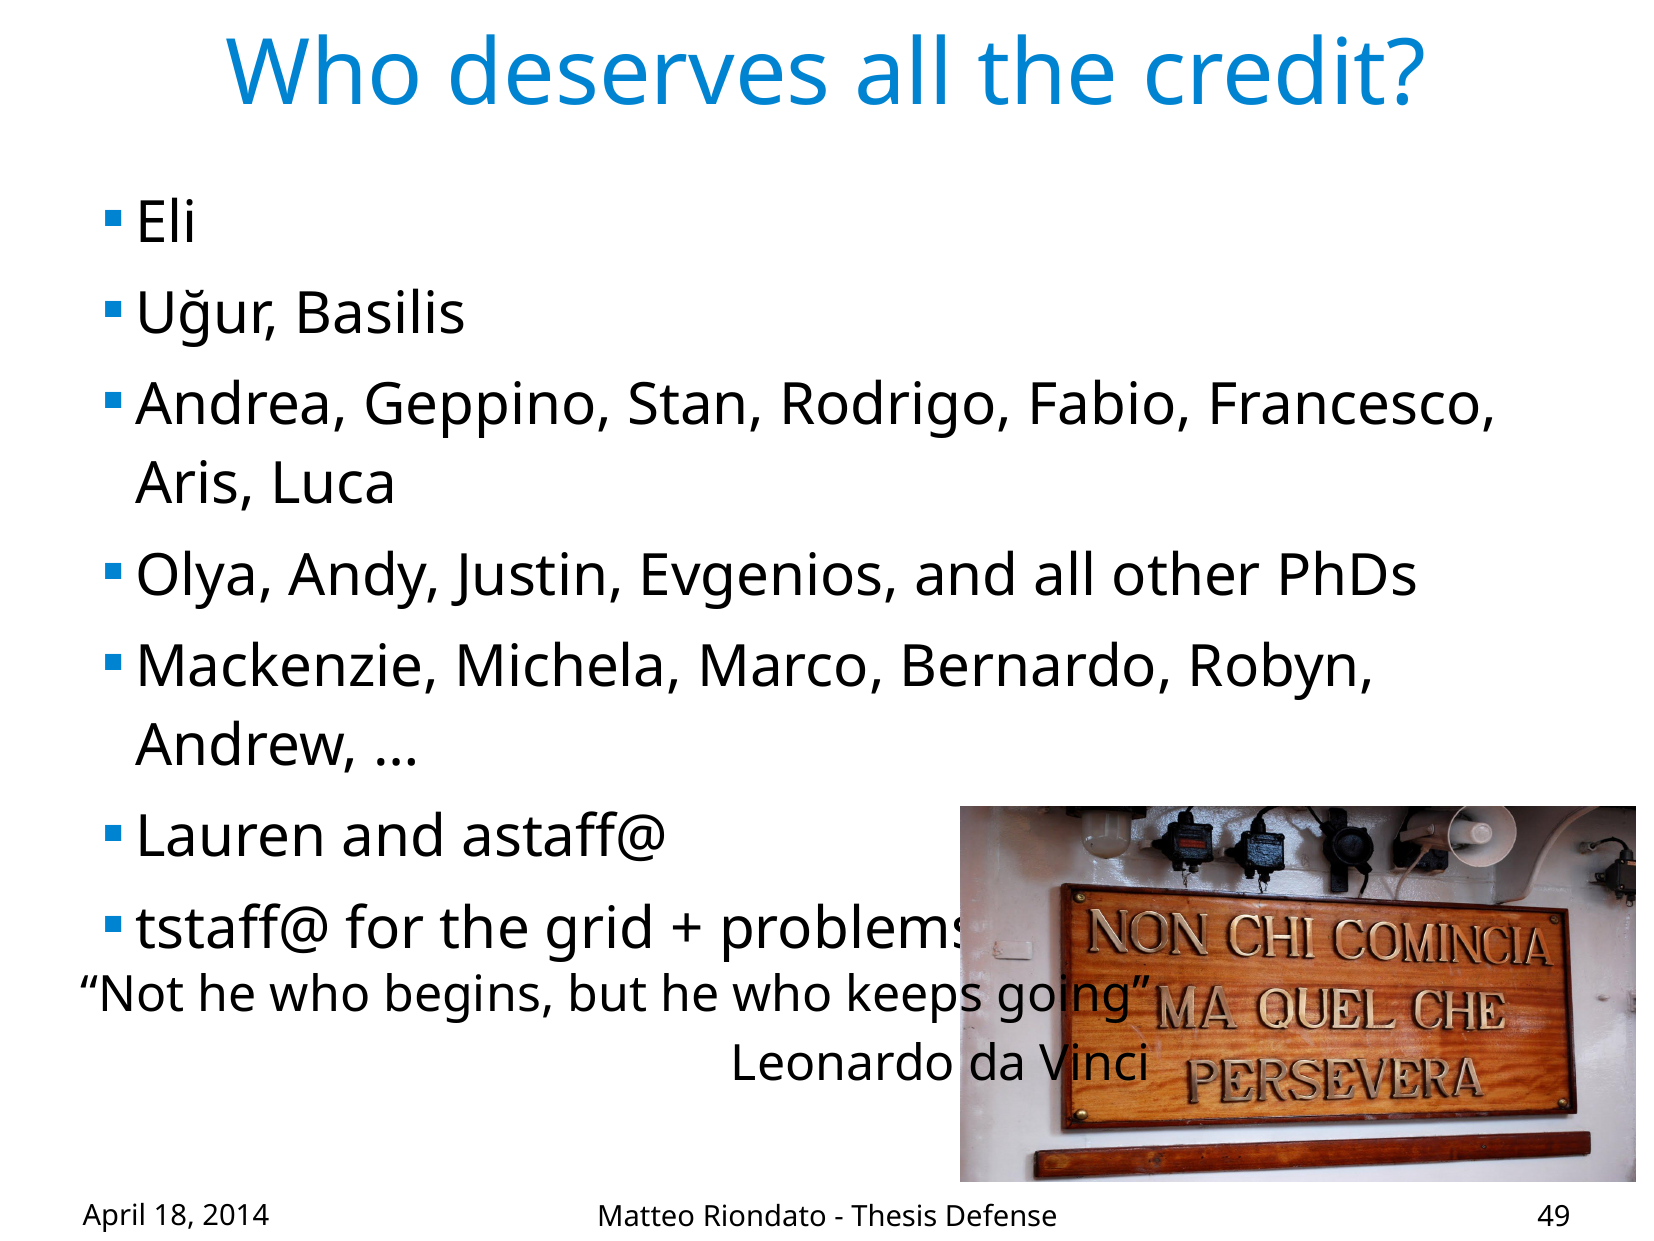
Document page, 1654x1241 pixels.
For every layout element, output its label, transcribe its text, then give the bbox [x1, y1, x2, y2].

text_box “Not he who begins, but he who keeps going” Leonardo da Vinci [52, 951, 930, 1078]
title Who deserves all the credit? [82, 0, 1571, 139]
list Eli Uğur, Basilis Andrea, Geppino, Stan, Rodrigo, Fabio, Francesco, Aris, Luca Olya, Andy, Justin, Evgenios, and all other PhDs Mackenzie, Michela, Marco, Bernardo, Robyn, Andrew, … Lauren and astaff@ tstaff@ for the grid + problems@ [82, 180, 1571, 1186]
picture [960, 806, 1636, 1182]
